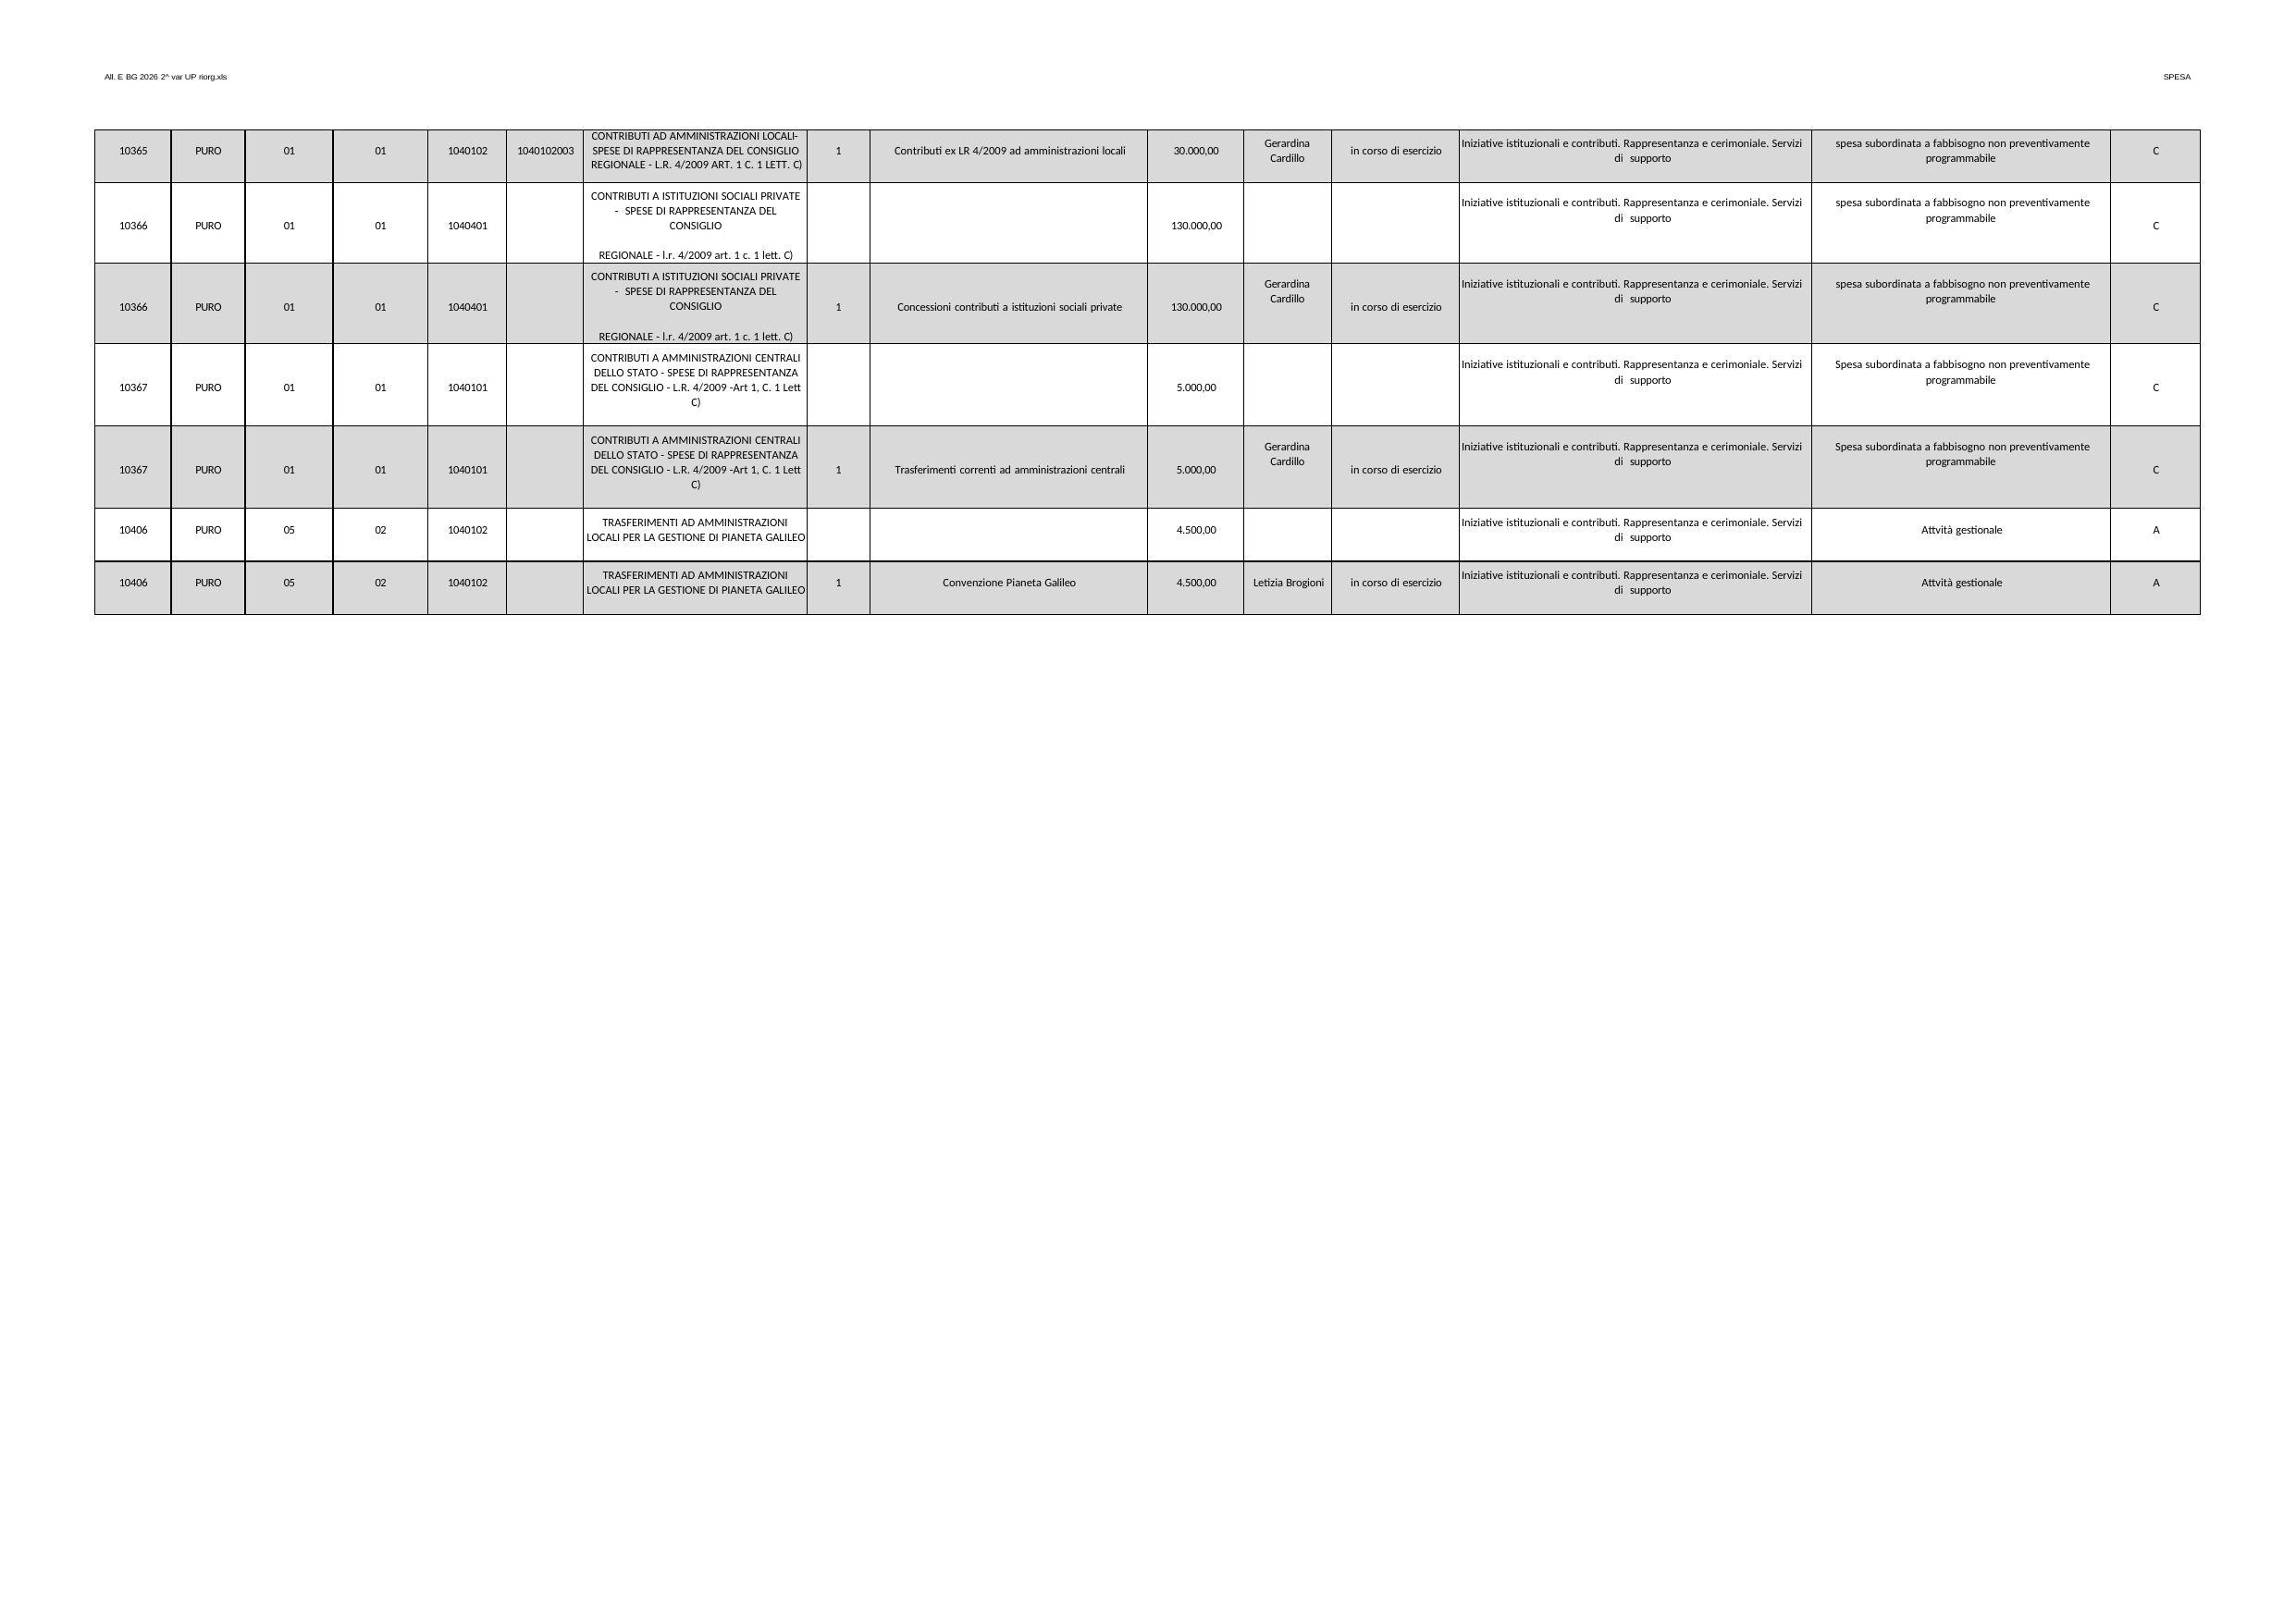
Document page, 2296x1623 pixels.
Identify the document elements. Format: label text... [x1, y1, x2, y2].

table_cell 10365 [95, 130, 170, 182]
table_cell CONTRIBUTI A ISTITUZIONI SOCIALI PRIVATE - SPESE DI RAPPRESENTANZA DEL CONSIGLIO REGIONALE - l.r. 4/2009 art. 1 c. 1 lett. C) [584, 264, 807, 343]
table_cell CONTRIBUTI AD AMMINISTRAZIONI LOCALI- SPESE DI RAPPRESENTANZA DEL CONSIGLIO REGIONALE - L.R. 4/2009 ART. 1 C. 1 LETT. C) [584, 130, 807, 182]
table_cell 01 [334, 130, 427, 182]
table_cell spesa subordinata a fabbisogno non preventivamente programmabile [1812, 183, 2110, 263]
table_cell [870, 509, 1147, 560]
table_cell 01 [246, 344, 332, 425]
table_cell 10406 [95, 509, 170, 560]
table_cell CONTRIBUTI A AMMINISTRAZIONI CENTRALI DELLO STATO - SPESE DI RAPPRESENTANZA DEL CONSIGLIO - L.R. 4/2009 -Art 1, C. 1 Lett C) [584, 344, 807, 425]
table_cell Contributi ex LR 4/2009 ad amministrazioni locali [870, 130, 1147, 182]
table_cell [507, 344, 583, 425]
table_cell 5.000,00 [1148, 426, 1243, 508]
table_cell Convenzione Pianeta Galileo [870, 562, 1147, 614]
table_cell A [2111, 509, 2200, 560]
table_cell 1040101 [428, 426, 506, 508]
table_cell PURO [172, 509, 244, 560]
table_cell TRASFERIMENTI AD AMMINISTRAZIONI LOCALI PER LA GESTIONE DI PIANETA GALILEO [584, 562, 807, 614]
table_cell [1244, 509, 1331, 560]
table_cell Letizia Brogioni [1244, 562, 1331, 614]
table_cell Attvità gestionale [1812, 562, 2110, 614]
table_cell PURO [172, 183, 244, 263]
table_cell 1040102 [428, 130, 506, 182]
table_cell 10367 [95, 426, 170, 508]
table_cell Gerardina Cardillo [1244, 130, 1331, 182]
table_cell PURO [172, 130, 244, 182]
table_cell 05 [246, 509, 332, 560]
table_cell 1 [808, 426, 870, 508]
table_cell in corso di esercizio [1332, 562, 1459, 614]
table_cell 01 [246, 426, 332, 508]
table_cell C [2111, 426, 2200, 508]
table_cell Gerardina Cardillo [1244, 426, 1331, 508]
table_cell [507, 509, 583, 560]
table_cell spesa subordinata a fabbisogno non preventivamente programmabile [1812, 264, 2110, 343]
table_cell 10367 [95, 344, 170, 425]
table_cell spesa subordinata a fabbisogno non preventivamente programmabile [1812, 130, 2110, 182]
table_cell Iniziative istituzionali e contributi. Rappresentanza e cerimoniale. Servizi di supporto [1460, 509, 1811, 560]
table_cell 05 [246, 562, 332, 614]
table_cell 1 [808, 264, 870, 343]
table_cell 130.000,00 [1148, 183, 1243, 263]
table_cell 1040401 [428, 264, 506, 343]
table_cell 4.500,00 [1148, 562, 1243, 614]
table_cell [1332, 344, 1459, 425]
table_cell PURO [172, 344, 244, 425]
table_cell 01 [334, 264, 427, 343]
table_cell PURO [172, 562, 244, 614]
table_cell 1040401 [428, 183, 506, 263]
table_cell 02 [334, 562, 427, 614]
table_cell A [2111, 562, 2200, 614]
table_cell 5.000,00 [1148, 344, 1243, 425]
table_cell 01 [246, 183, 332, 263]
table_cell 1 [808, 562, 870, 614]
table_cell 130.000,00 [1148, 264, 1243, 343]
table_cell PURO [172, 426, 244, 508]
table_cell Iniziative istituzionali e contributi. Rappresentanza e cerimoniale. Servizi di supporto [1460, 130, 1811, 182]
table_cell 1 [808, 130, 870, 182]
table_cell in corso di esercizio [1332, 264, 1459, 343]
table_cell CONTRIBUTI A ISTITUZIONI SOCIALI PRIVATE - SPESE DI RAPPRESENTANZA DEL CONSIGLIO REGIONALE - l.r. 4/2009 art. 1 c. 1 lett. C) [584, 183, 807, 263]
table_cell 01 [334, 344, 427, 425]
table_cell in corso di esercizio [1332, 426, 1459, 508]
table_cell [1332, 183, 1459, 263]
table_cell [507, 183, 583, 263]
table_cell Concessioni contributi a istituzioni sociali private [870, 264, 1147, 343]
table_cell C [2111, 183, 2200, 263]
table_cell 02 [334, 509, 427, 560]
table_cell C [2111, 264, 2200, 343]
table_cell TRASFERIMENTI AD AMMINISTRAZIONI LOCALI PER LA GESTIONE DI PIANETA GALILEO [584, 509, 807, 560]
table_cell Iniziative istituzionali e contributi. Rappresentanza e cerimoniale. Servizi di supporto [1460, 426, 1811, 508]
table_cell in corso di esercizio [1332, 130, 1459, 182]
table_cell Trasferimenti correnti ad amministrazioni centrali [870, 426, 1147, 508]
table_cell CONTRIBUTI A AMMINISTRAZIONI CENTRALI DELLO STATO - SPESE DI RAPPRESENTANZA DEL CONSIGLIO - L.R. 4/2009 -Art 1, C. 1 Lett C) [584, 426, 807, 508]
table_cell 1040102 [428, 562, 506, 614]
table_cell PURO [172, 264, 244, 343]
table_cell [1332, 509, 1459, 560]
table_cell [1244, 183, 1331, 263]
table_cell Iniziative istituzionali e contributi. Rappresentanza e cerimoniale. Servizi di supporto [1460, 183, 1811, 263]
table_cell 1040101 [428, 344, 506, 425]
table_cell 01 [334, 183, 427, 263]
table_cell 01 [246, 264, 332, 343]
table_cell [870, 344, 1147, 425]
table_cell 30.000,00 [1148, 130, 1243, 182]
table_cell Iniziative istituzionali e contributi. Rappresentanza e cerimoniale. Servizi di supporto [1460, 562, 1811, 614]
table_cell 10406 [95, 562, 170, 614]
table_cell 10366 [95, 264, 170, 343]
table_cell Iniziative istituzionali e contributi. Rappresentanza e cerimoniale. Servizi di supporto [1460, 344, 1811, 425]
table_cell [507, 264, 583, 343]
table_cell [1244, 344, 1331, 425]
table_cell [808, 344, 870, 425]
table_cell 01 [246, 130, 332, 182]
table_cell C [2111, 344, 2200, 425]
table_cell Spesa subordinata a fabbisogno non preventivamente programmabile [1812, 344, 2110, 425]
table_cell [870, 183, 1147, 263]
table_cell 1040102 [428, 509, 506, 560]
table_cell Iniziative istituzionali e contributi. Rappresentanza e cerimoniale. Servizi di supporto [1460, 264, 1811, 343]
table_cell 01 [334, 426, 427, 508]
table_cell [808, 509, 870, 560]
table_cell Gerardina Cardillo [1244, 264, 1331, 343]
table_cell [507, 426, 583, 508]
table_cell 4.500,00 [1148, 509, 1243, 560]
table_cell 1040102003 [507, 130, 583, 182]
table_cell Attvità gestionale [1812, 509, 2110, 560]
table_cell 10366 [95, 183, 170, 263]
table_cell Spesa subordinata a fabbisogno non preventivamente programmabile [1812, 426, 2110, 508]
table_cell C [2111, 130, 2200, 182]
table_cell [507, 562, 583, 614]
table_cell [808, 183, 870, 263]
